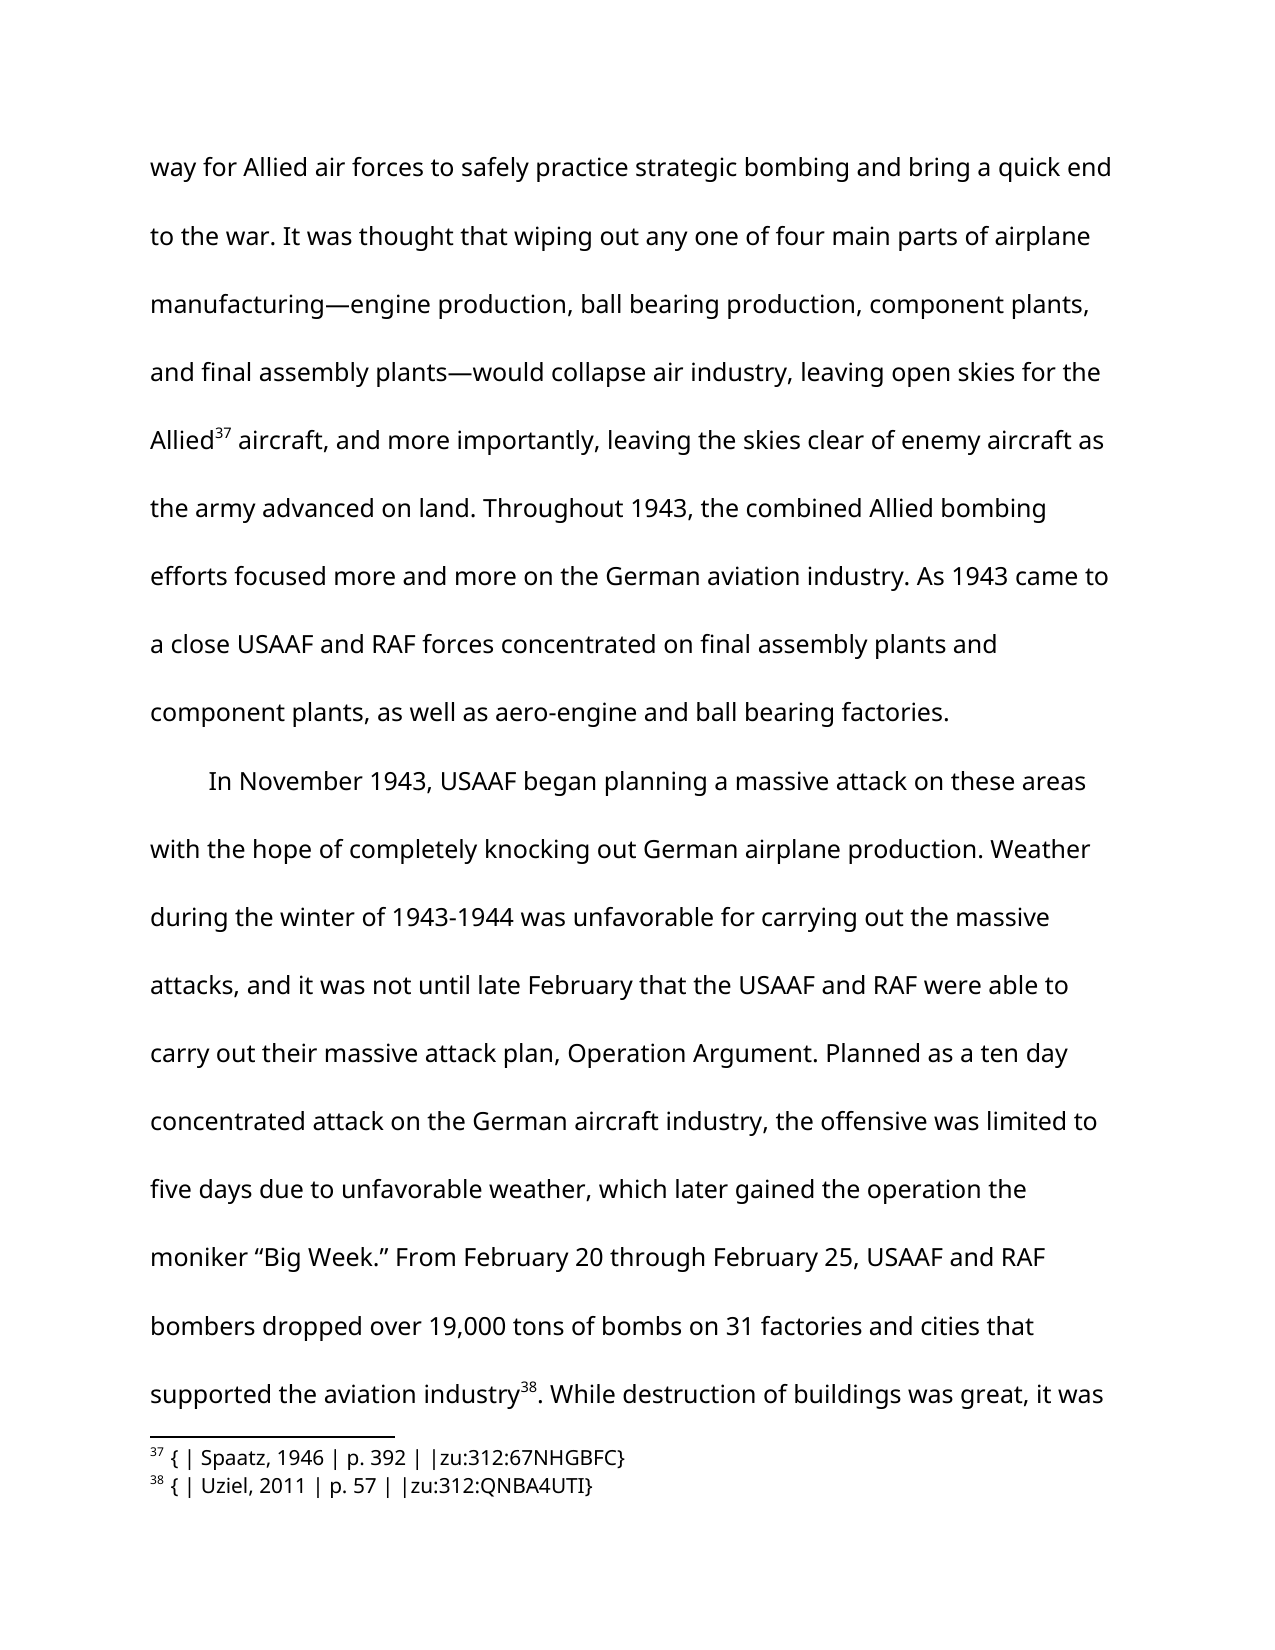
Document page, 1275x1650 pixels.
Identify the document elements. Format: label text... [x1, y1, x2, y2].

text { | Spaatz, 1946 | p. 392 | |zu:312:67NHGBFC} [150, 1443, 1125, 1472]
text { | Uziel, 2011 | p. 57 | |zu:312:QNBA4UTI} [150, 1472, 1125, 1500]
text In November 1943, USAAF began planning a massive attack on these areas with the hope of completely knocking out German airplane production. Weather during the winter of 1943-1944 was unfavorable for carrying out the massive attacks, and it was not until late February that the USAAF and RAF were able to carry out their massive attack plan, Operation Argument. Planned as a ten day concentrated attack on the German aircraft industry, the offensive was limited to five days due to unfavorable weather, which later gained the operation the moniker “Big Week.” From February 20 through February 25, USAAF and RAF bombers dropped over 19,000 tons of bombs on 31 factories and cities that supported the aviation industry. While destruction of buildings was great, it was [150, 763, 1125, 1410]
text way for Allied air forces to safely practice strategic bombing and bring a quick end to the war. It was thought that wiping out any one of four main parts of airplane manufacturing—engine production, ball bearing production, component plants, and final assembly plants—would collapse air industry, leaving open skies for the Allied aircraft, and more importantly, leaving the skies clear of enemy aircraft as the army advanced on land. Throughout 1943, the combined Allied bombing efforts focused more and more on the German aviation industry. As 1943 came to a close USAAF and RAF forces concentrated on final assembly plants and component plants, as well as aero-engine and ball bearing factories. [150, 150, 1125, 729]
